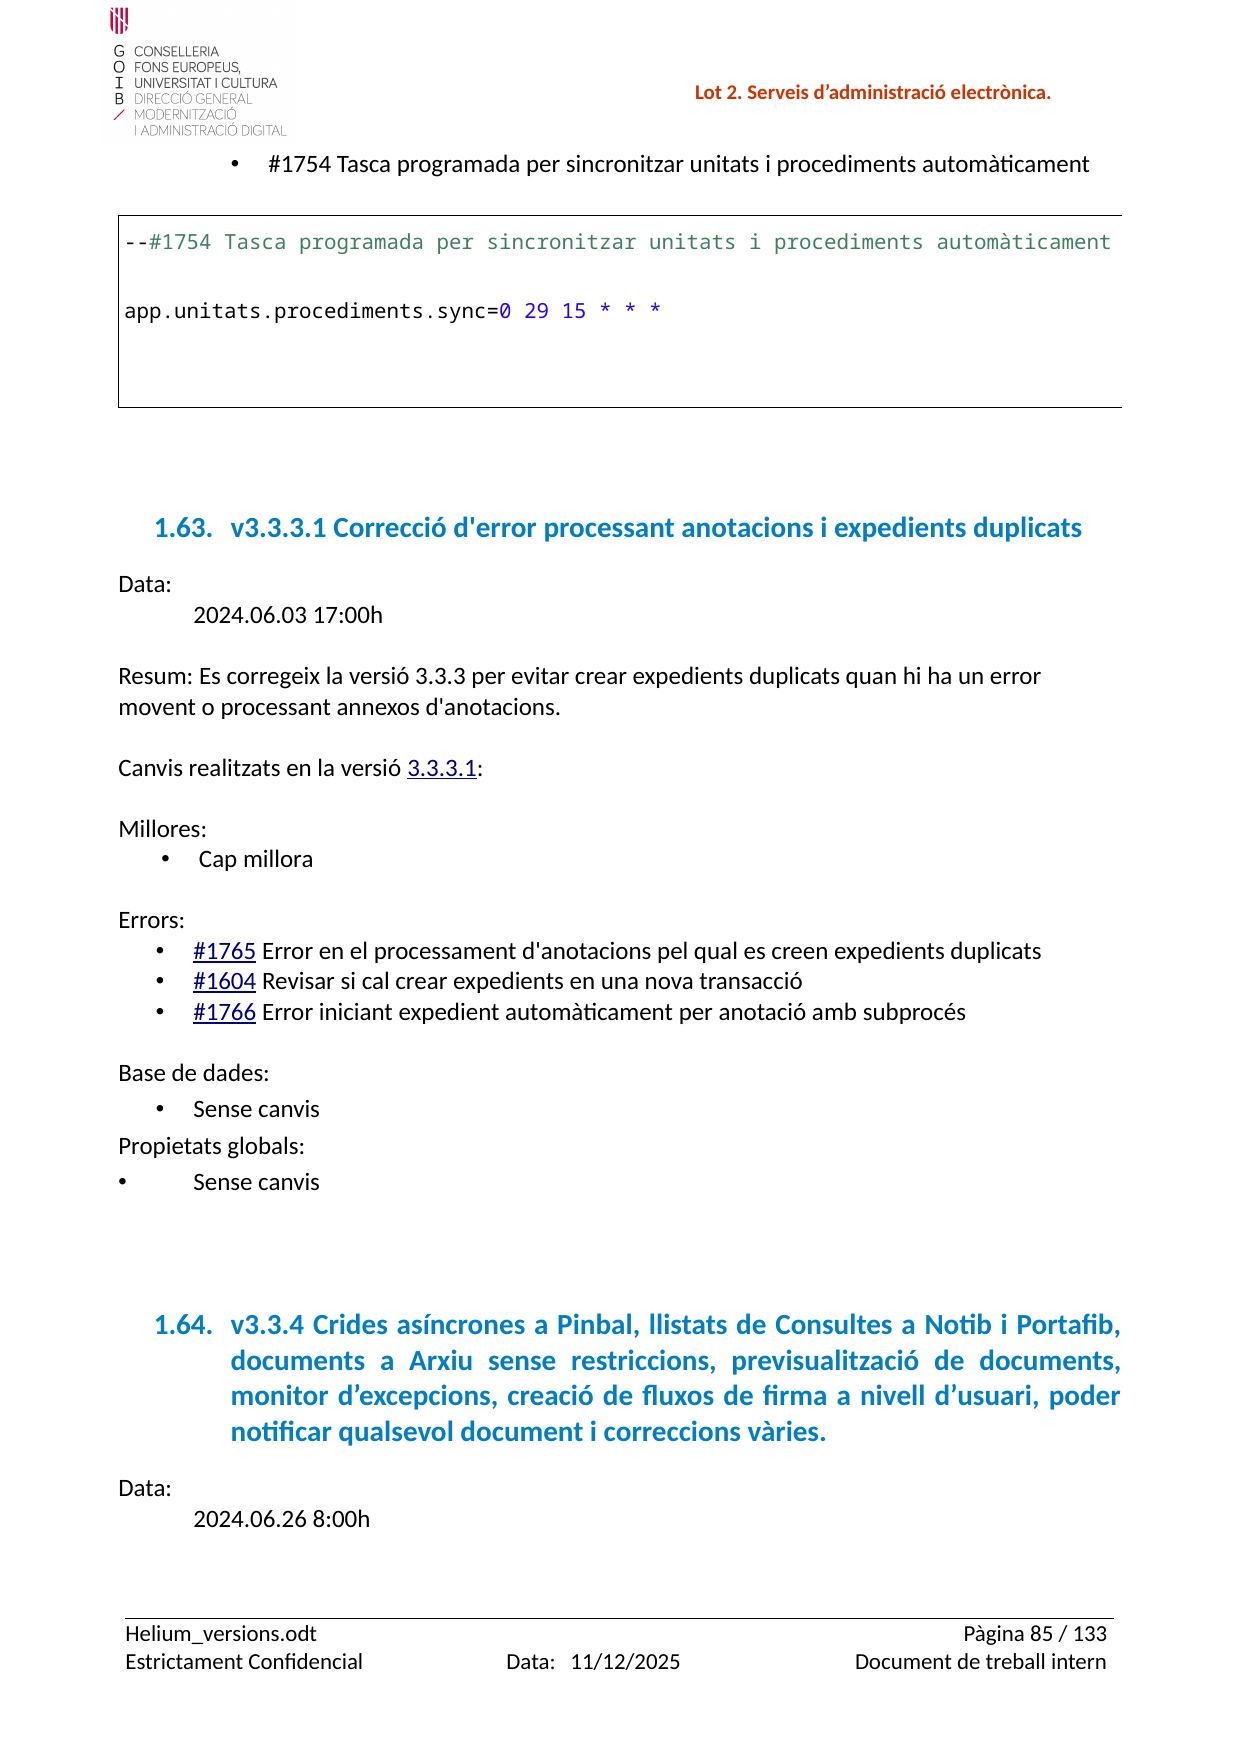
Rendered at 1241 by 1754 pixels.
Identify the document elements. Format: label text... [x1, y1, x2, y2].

text Resum: Es corregeix la versió 3.3.3 per evitar crear expedients duplicats quan hi ha un error movent o processant annexos d'anotacions. [118, 660, 1122, 721]
list #1754 Tasca programada per sincronitzar unitats i procediments automàticament [231, 148, 1122, 178]
subtitle v3.3.3.1 Correcció d'error processant anotacions i expedients duplicats [153, 509, 1122, 545]
list #1766 Error iniciant expedient automàticament per anotació amb subprocés [156, 996, 1122, 1026]
text Data: [118, 569, 1122, 599]
list #1604 Revisar si cal crear expedients en una nova transacció [156, 965, 1122, 996]
text Errors: [118, 904, 1122, 935]
picture [100, 0, 297, 144]
list Sense canvis [156, 1093, 1122, 1124]
text Data: [118, 1472, 1122, 1503]
list Sense canvis [118, 1166, 1122, 1197]
subtitle v3.3.4 Crides asíncrones a Pinbal, llistats de Consultes a Notib i Portafib, documents a Arxiu sense restriccions, previsualització de documents, monitor d’excepcions, creació de fluxos de firma a nivell d’usuari, poder notificar qualsevol document i correccions vàries. [153, 1306, 1122, 1449]
text 2024.06.03 17:00h [118, 599, 1122, 630]
text Propietats globals: [118, 1130, 1122, 1160]
text Base de dades: [118, 1057, 1122, 1087]
table_header --#1754 Tasca programada per sincronitzar unitats i procediments automàticament app.unitats.procediments.sync=0 29 15 * * * [119, 216, 1122, 407]
text 2024.06.26 8:00h [118, 1503, 1122, 1533]
list Cap millora [161, 843, 1122, 874]
text Millores: [118, 813, 1122, 843]
list #1765 Error en el processament d'anotacions pel qual es creen expedients duplicats [156, 935, 1122, 965]
text Canvis realitzats en la versió 3.3.3.1: [118, 752, 1122, 782]
